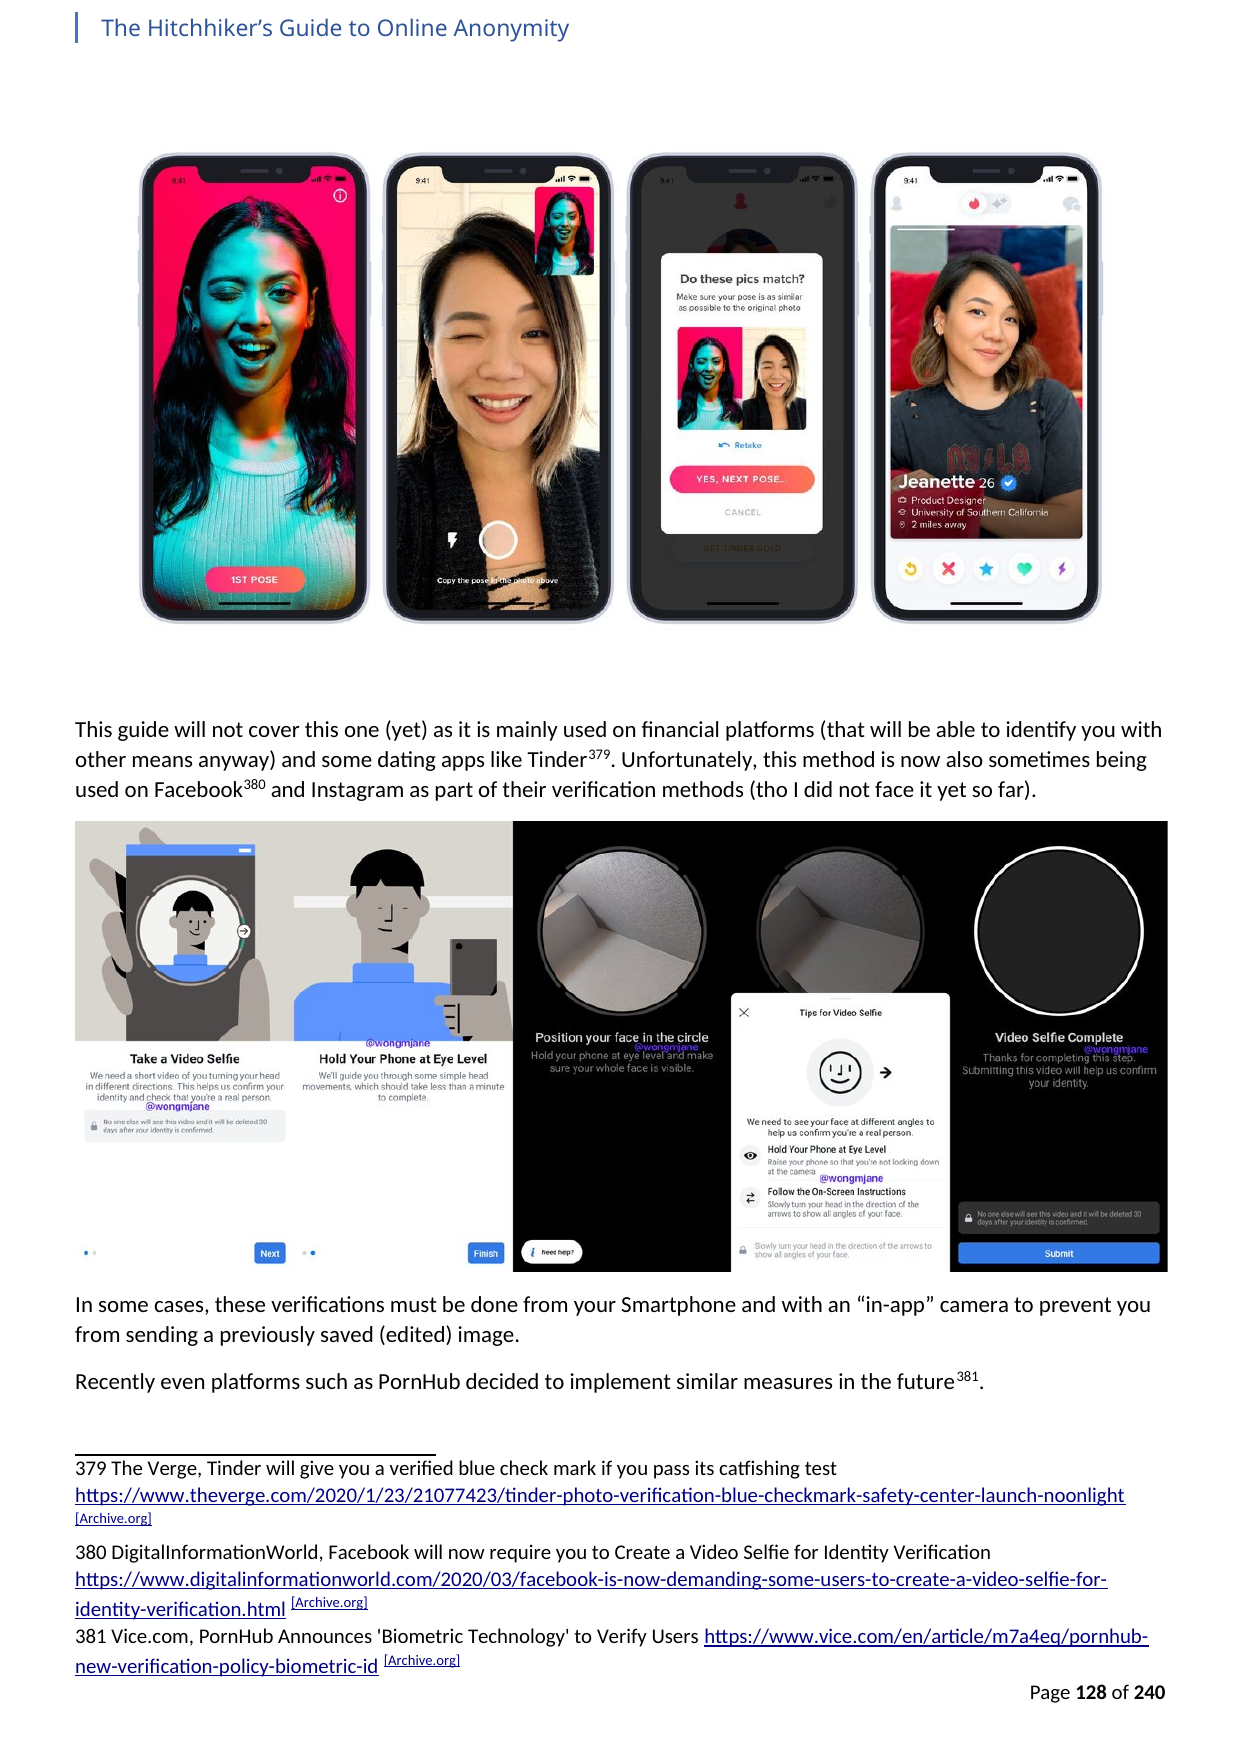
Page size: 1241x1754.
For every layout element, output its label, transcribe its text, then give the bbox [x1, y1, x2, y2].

picture [75, 75, 1169, 697]
picture [75, 821, 1168, 1272]
text The Verge, Tinder will give you a verified blue check mark if you pass its catfishing test https://www.theverge.com/2020/1/23/21077423/tinder-photo-verification-blue-checkmark-safety-center-launch-noonlight [Archive.org] [75, 1455, 1165, 1537]
text Recently even platforms such as PornHub decided to implement similar measures in the future. [75, 1367, 1165, 1395]
text In some cases, these verifications must be done from your Smartphone and with an “in-app” camera to prevent you from sending a previously saved (edited) image. [75, 1290, 1165, 1348]
text Vice.com, PornHub Announces 'Biometric Technology' to Verify Users https://www.vice.com/en/article/m7a4eq/pornhub-new-verification-policy-biometric-id [Archive.org] [75, 1624, 1165, 1679]
text DigitalInformationWorld, Facebook will now require you to Create a Video Selfie for Identity Verification https://www.digitalinformationworld.com/2020/03/facebook-is-now-demanding-some-users-to-create-a-video-selfie-for-identity-verification.html [Archive.org] [75, 1539, 1165, 1622]
text This guide will not cover this one (yet) as it is mainly used on financial platforms (that will be able to identify you with other means anyway) and some dating apps like Tinder. Unfortunately, this method is now also sometimes being used on Facebook and Instagram as part of their verification methods (tho I did not face it yet so far). [75, 715, 1165, 803]
